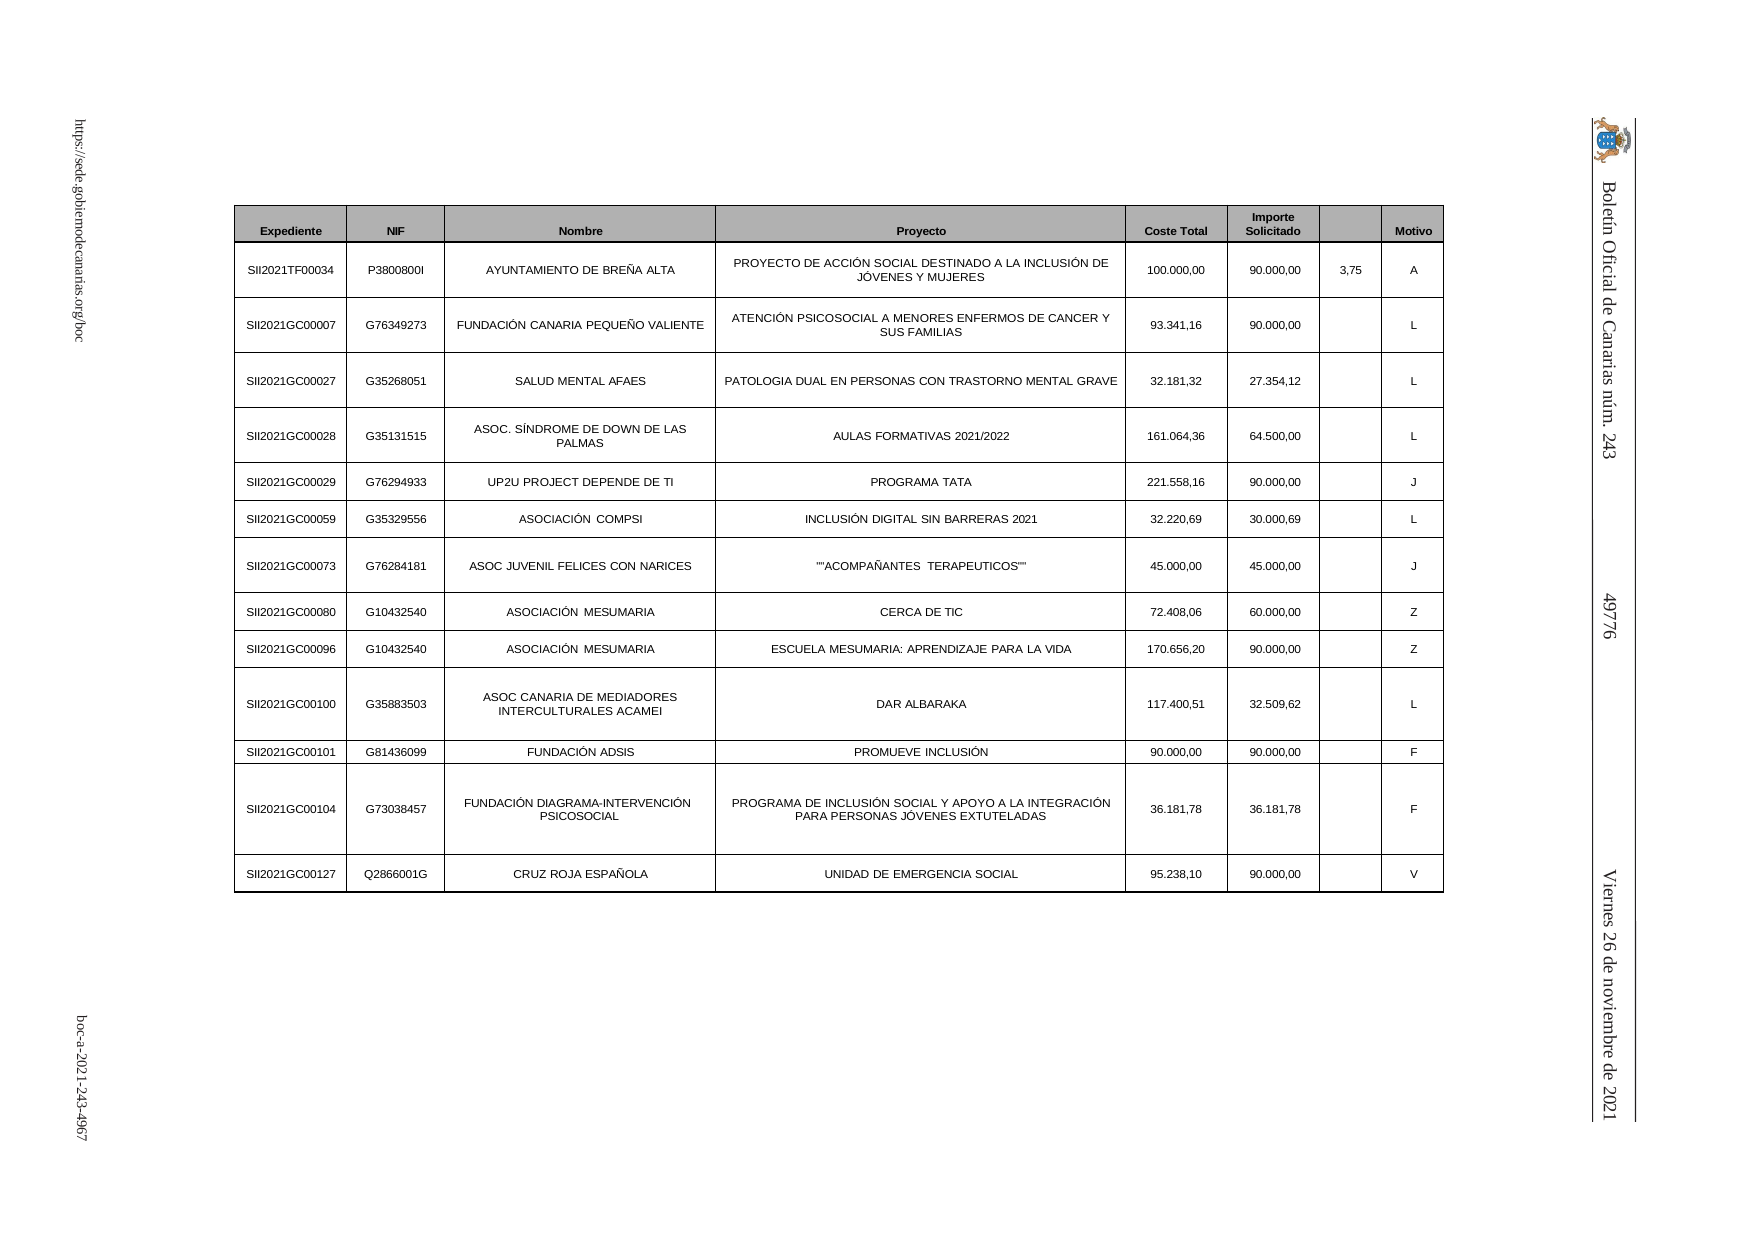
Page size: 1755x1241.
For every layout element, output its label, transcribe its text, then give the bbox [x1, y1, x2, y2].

table_cell PROGRAMA TATA [716, 463, 1125, 500]
table_cell SII2021GC00100 [235, 668, 346, 740]
table_cell L [1382, 353, 1443, 407]
table_cell 90.000,00 [1228, 631, 1319, 667]
table_cell 90.000,00 [1126, 741, 1227, 763]
table_cell [1320, 463, 1381, 500]
table_cell AULAS FORMATIVAS 2021/2022 [716, 408, 1125, 462]
table_cell [1320, 593, 1381, 629]
table_cell [1320, 668, 1381, 740]
table_cell CERCA DE TIC [716, 593, 1125, 629]
table_cell 72.408,06 [1126, 593, 1227, 629]
table_cell 170.656,20 [1126, 631, 1227, 667]
table_cell G35131515 [347, 408, 444, 462]
table_cell G10432540 [347, 593, 444, 629]
table_cell ASOCIACIÓN COMPSI [445, 501, 715, 537]
text Boletín Oficial de Canarias núm. 243 [1599, 181, 1621, 462]
table_cell FUNDACIÓN ADSIS [445, 741, 715, 763]
table_cell 45.000,00 [1126, 538, 1227, 592]
table_cell G35268051 [347, 353, 444, 407]
table_header Expediente [235, 206, 346, 241]
table_cell L [1382, 501, 1443, 537]
table_cell 90.000,00 [1228, 243, 1319, 297]
table_cell ASOC. SÍNDROME DE DOWN DE LAS PALMAS [445, 408, 715, 462]
table_cell PROMUEVE INCLUSIÓN [716, 741, 1125, 763]
table_cell ASOC CANARIA DE MEDIADORES INTERCULTURALES ACAMEI [445, 668, 715, 740]
table_cell SII2021GC00059 [235, 501, 346, 537]
table_cell ATENCIÓN PSICOSOCIAL A MENORES ENFERMOS DE CANCER Y SUS FAMILIAS [716, 298, 1125, 352]
table_cell L [1382, 408, 1443, 462]
table_header Nombre [445, 206, 715, 241]
text boc-a-2021-243-4967 [74, 1016, 91, 1145]
table_cell [1320, 764, 1381, 854]
table_header Motivo [1382, 206, 1443, 241]
table_cell UP2U PROJECT DEPENDE DE TI [445, 463, 715, 500]
table_cell 117.400,51 [1126, 668, 1227, 740]
table_cell FUNDACIÓN CANARIA PEQUEÑO VALIENTE [445, 298, 715, 352]
table_cell ESCUELA MESUMARIA: APRENDIZAJE PARA LA VIDA [716, 631, 1125, 667]
table_cell SII2021TF00034 [235, 243, 346, 297]
table_cell 32.220,69 [1126, 501, 1227, 537]
table_cell ASOCIACIÓN MESUMARIA [445, 631, 715, 667]
table_cell UNIDAD DE EMERGENCIA SOCIAL [716, 855, 1125, 891]
table_cell INCLUSIÓN DIGITAL SIN BARRERAS 2021 [716, 501, 1125, 537]
table_cell 36.181,78 [1126, 764, 1227, 854]
table_cell [1320, 501, 1381, 537]
table_cell 90.000,00 [1228, 855, 1319, 891]
table_cell 100.000,00 [1126, 243, 1227, 297]
table_cell 45.000,00 [1228, 538, 1319, 592]
table_cell Z [1382, 631, 1443, 667]
table_cell SII2021GC00104 [235, 764, 346, 854]
table_cell G76294933 [347, 463, 444, 500]
table_cell 32.509,62 [1228, 668, 1319, 740]
table_cell DAR ALBARAKA [716, 668, 1125, 740]
table_cell 90.000,00 [1228, 298, 1319, 352]
table_cell 95.238,10 [1126, 855, 1227, 891]
table_cell SALUD MENTAL AFAES [445, 353, 715, 407]
table_cell ASOCIACIÓN MESUMARIA [445, 593, 715, 629]
text 49776 [1600, 593, 1621, 642]
table_cell 221.558,16 [1126, 463, 1227, 500]
table_cell AYUNTAMIENTO DE BREÑA ALTA [445, 243, 715, 297]
table_cell 90.000,00 [1228, 463, 1319, 500]
table_cell PATOLOGIA DUAL EN PERSONAS CON TRASTORNO MENTAL GRAVE [716, 353, 1125, 407]
table_cell J [1382, 538, 1443, 592]
table_cell FUNDACIÓN DIAGRAMA-INTERVENCIÓN PSICOSOCIAL [445, 764, 715, 854]
table_cell SII2021GC00080 [235, 593, 346, 629]
table_cell 36.181,78 [1228, 764, 1319, 854]
table_cell CRUZ ROJA ESPAÑOLA [445, 855, 715, 891]
table_cell [1320, 855, 1381, 891]
table_cell Z [1382, 593, 1443, 629]
table_cell PROYECTO DE ACCIÓN SOCIAL DESTINADO A LA INCLUSIÓN DE JÓVENES Y MUJERES [716, 243, 1125, 297]
table_cell SII2021GC00101 [235, 741, 346, 763]
table_cell SII2021GC00127 [235, 855, 346, 891]
table_cell [1320, 538, 1381, 592]
table_cell Q2866001G [347, 855, 444, 891]
table_cell G10432540 [347, 631, 444, 667]
table_cell A [1382, 243, 1443, 297]
table_cell 30.000,69 [1228, 501, 1319, 537]
table_cell ASOC JUVENIL FELICES CON NARICES [445, 538, 715, 592]
table_cell G76349273 [347, 298, 444, 352]
table_header Coste Total [1126, 206, 1227, 241]
table_cell V [1382, 855, 1443, 891]
table_header Importe Solicitado [1228, 206, 1319, 241]
table_cell 3,75 [1320, 243, 1381, 297]
table_cell ""ACOMPAÑANTES TERAPEUTICOS"" [716, 538, 1125, 592]
table_cell L [1382, 668, 1443, 740]
text https://sede.gobiernodecanarias.org/boc [72, 119, 89, 352]
table_header [1320, 206, 1381, 241]
table_cell SII2021GC00029 [235, 463, 346, 500]
table_cell SII2021GC00028 [235, 408, 346, 462]
table_cell 93.341,16 [1126, 298, 1227, 352]
table_cell G35329556 [347, 501, 444, 537]
table_cell G81436099 [347, 741, 444, 763]
table_cell PROGRAMA DE INCLUSIÓN SOCIAL Y APOYO A LA INTEGRACIÓN PARA PERSONAS JÓVENES EXTUTELADAS [716, 764, 1125, 854]
table_cell [1320, 298, 1381, 352]
table_cell G73038457 [347, 764, 444, 854]
table_cell SII2021GC00096 [235, 631, 346, 667]
table_cell SII2021GC00027 [235, 353, 346, 407]
table_header Proyecto [716, 206, 1125, 241]
table_cell 64.500,00 [1228, 408, 1319, 462]
table_cell 27.354,12 [1228, 353, 1319, 407]
table_cell F [1382, 741, 1443, 763]
table_cell 161.064,36 [1126, 408, 1227, 462]
table_cell [1320, 353, 1381, 407]
table_cell L [1382, 298, 1443, 352]
text Viernes 26 de noviembre de 2021 [1600, 869, 1621, 1124]
table_cell [1320, 741, 1381, 763]
table_cell 90.000,00 [1228, 741, 1319, 763]
table_cell P3800800I [347, 243, 444, 297]
table_cell 60.000,00 [1228, 593, 1319, 629]
table_cell SII2021GC00073 [235, 538, 346, 592]
table_cell SII2021GC00007 [235, 298, 346, 352]
table_cell 32.181,32 [1126, 353, 1227, 407]
table_cell J [1382, 463, 1443, 500]
table_cell G76284181 [347, 538, 444, 592]
table_cell [1320, 408, 1381, 462]
table_cell [1320, 631, 1381, 667]
table_header NIF [347, 206, 444, 241]
table_cell G35883503 [347, 668, 444, 740]
table_cell F [1382, 764, 1443, 854]
